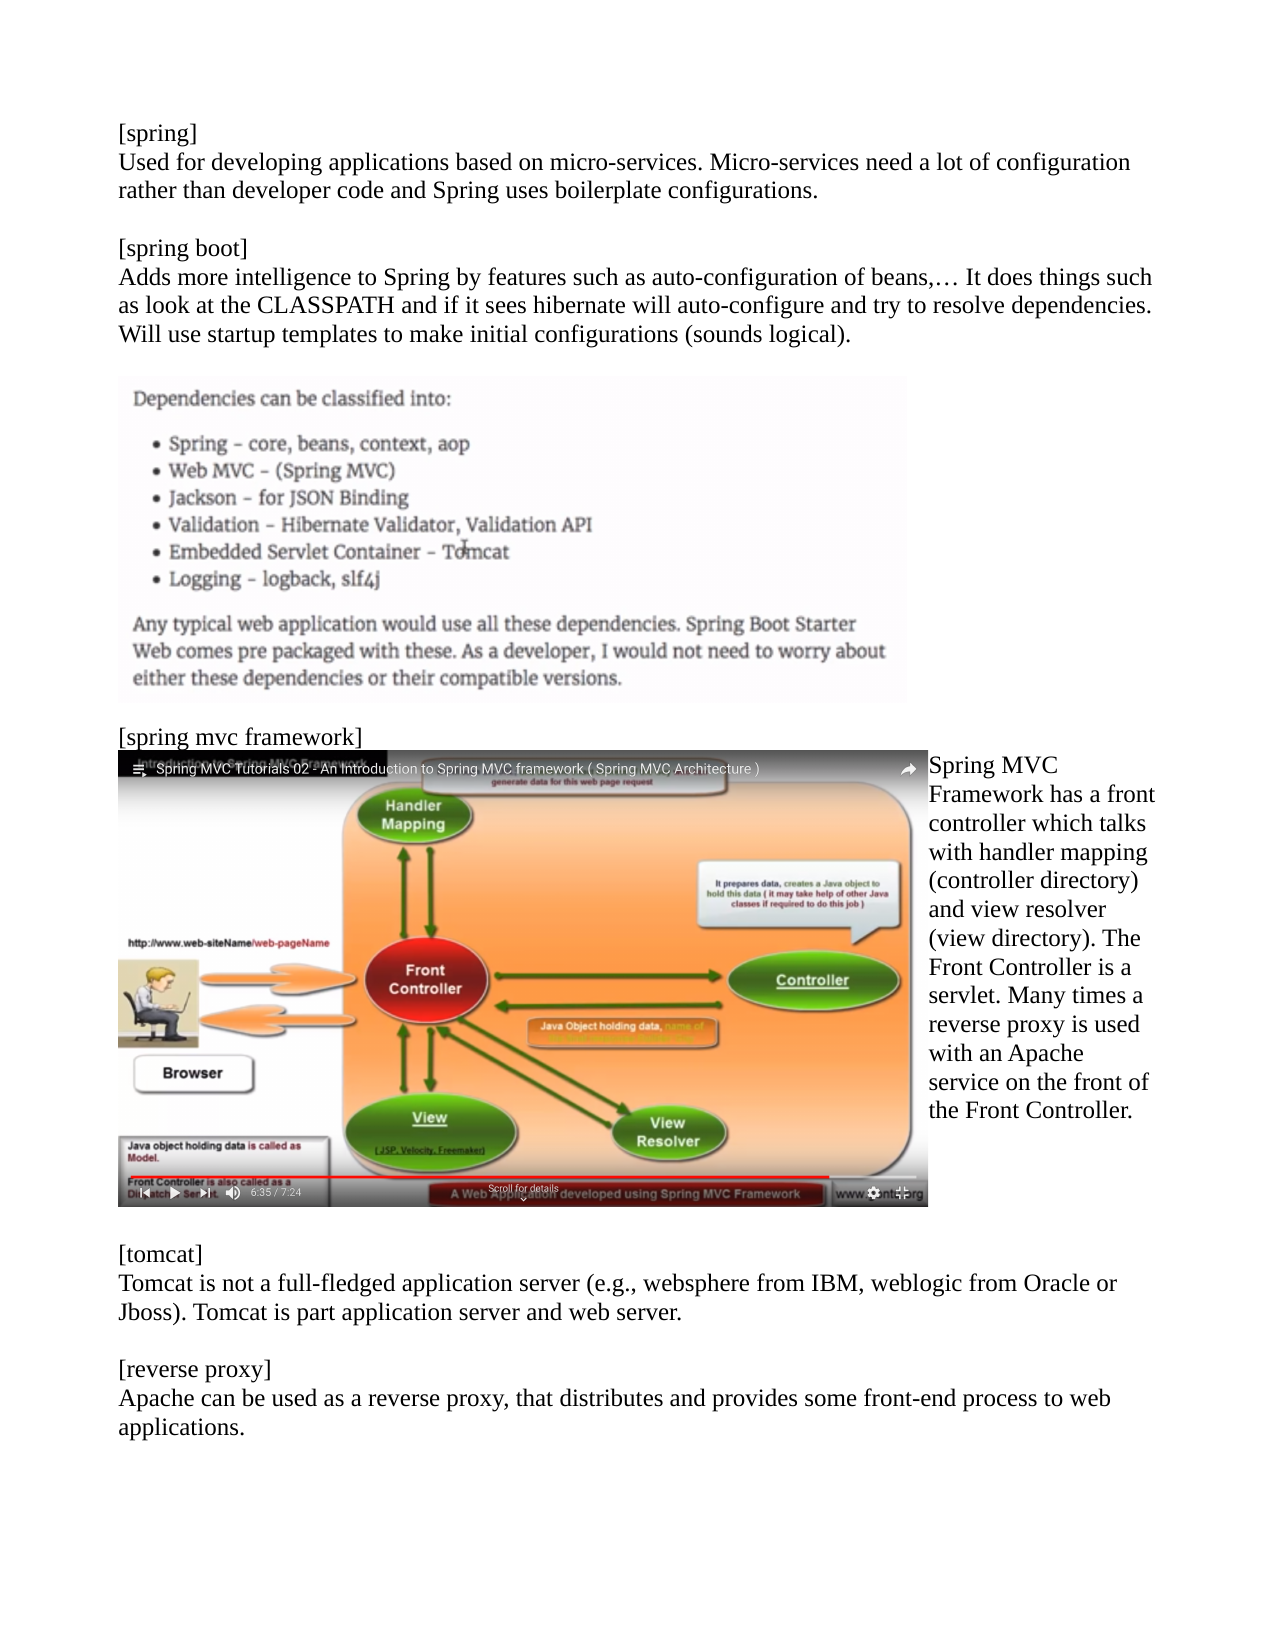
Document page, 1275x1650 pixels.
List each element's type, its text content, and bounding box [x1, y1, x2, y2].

text [spring mvc framework] [118, 722, 1157, 751]
text [spring boot] [118, 233, 1157, 262]
text Used for developing applications based on micro-services. Micro-services need a lot of configuration rather than developer code and Spring uses boilerplate configurations. [118, 147, 1157, 204]
text Adds more intelligence to Spring by features such as auto-configuration of beans,… It does things such as look at the CLASSPATH and if it sees hibernate will auto-configure and try to resolve dependencies. Will use startup templates to make initial configurations (sounds logical). [118, 262, 1157, 348]
text [reverse proxy] [118, 1354, 1157, 1383]
text Tomcat is not a full-fledged application server (e.g., websphere from IBM, weblogic from Oracle or Jboss). Tomcat is part application server and web server. [118, 1268, 1157, 1326]
picture [118, 750, 929, 1207]
picture [118, 376, 908, 703]
text Spring MVC Framework has a front controller which talks with handler mapping (controller directory) and view resolver (view directory). The Front Controller is a servlet. Many times a reverse proxy is used with an Apache service on the front of the Front Controller. [929, 751, 1157, 1124]
text [spring] [118, 118, 1157, 147]
text [tomcat] [118, 1239, 1157, 1268]
text Apache can be used as a reverse proxy, that distributes and provides some front-end process to web applications. [118, 1383, 1157, 1441]
